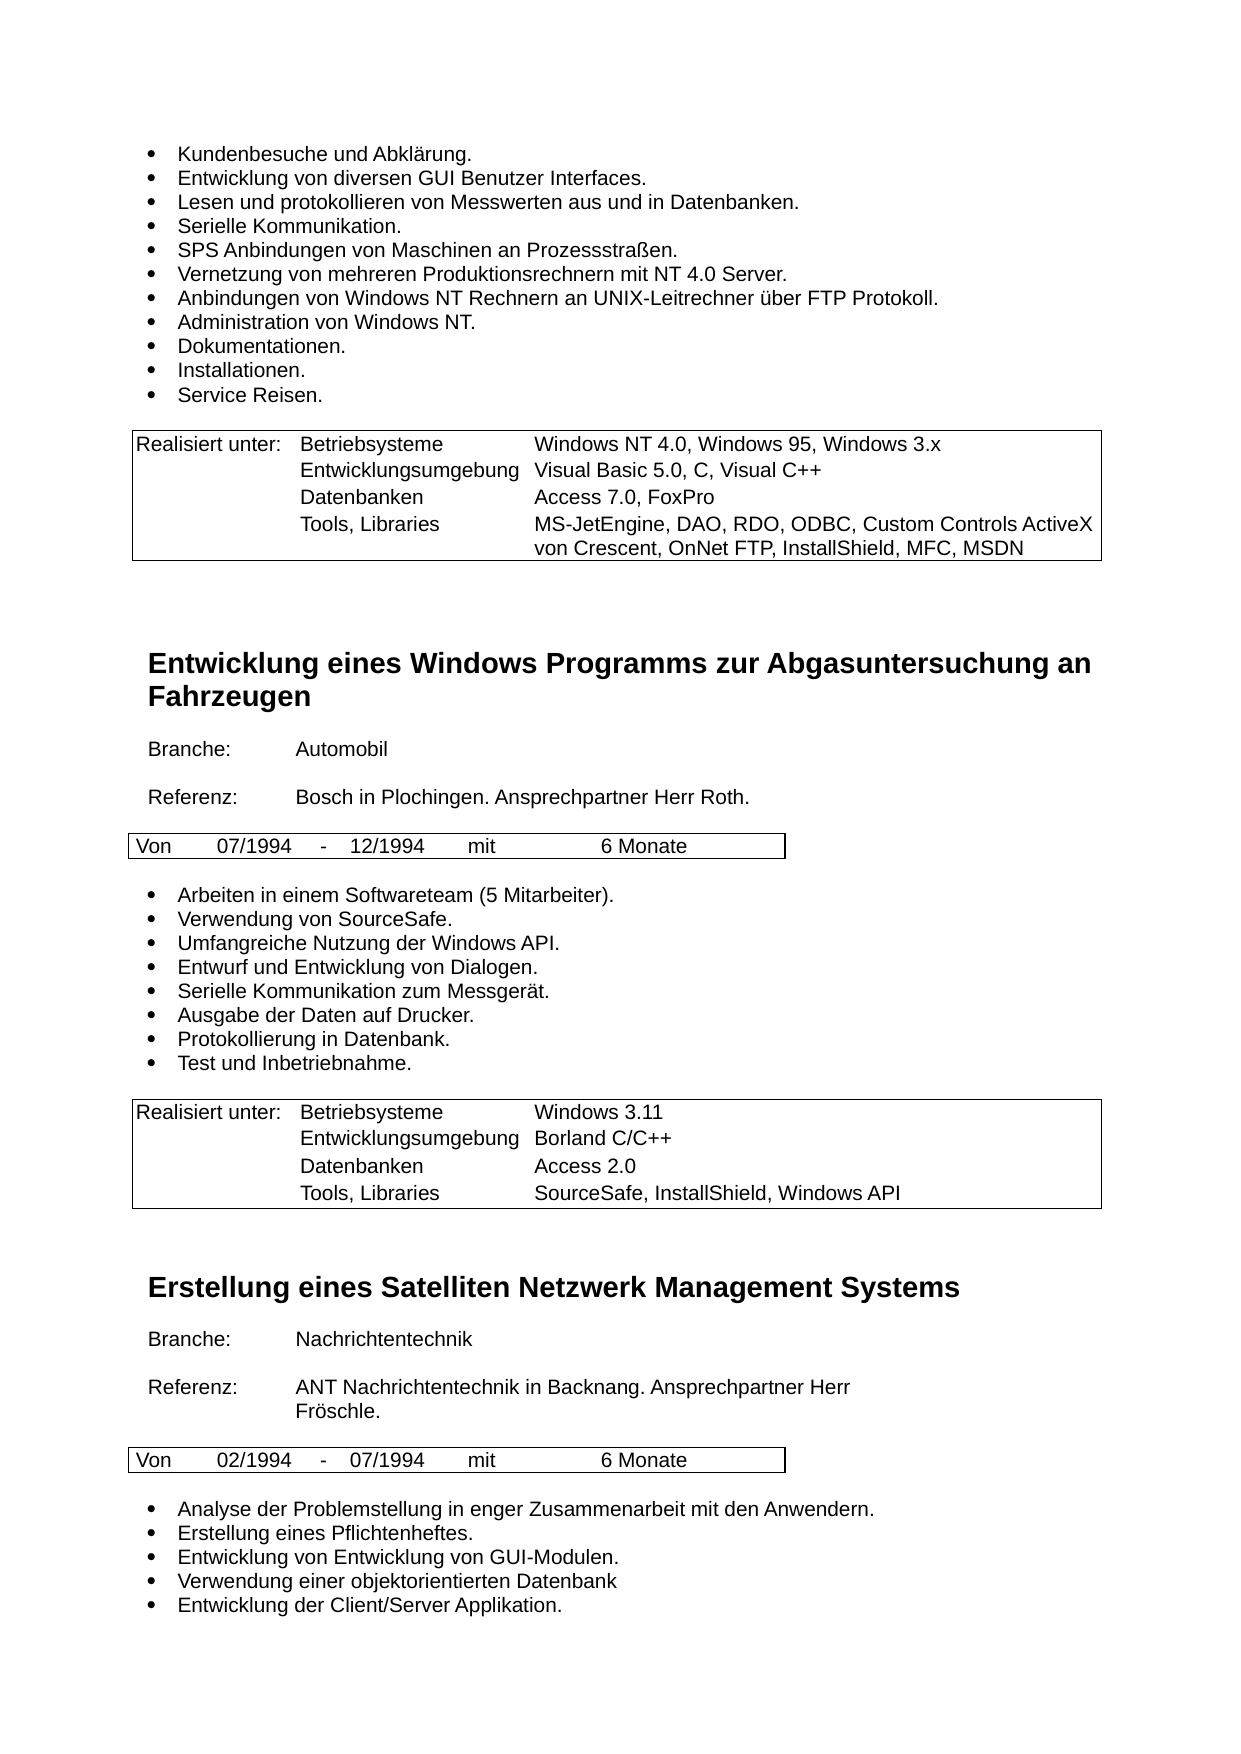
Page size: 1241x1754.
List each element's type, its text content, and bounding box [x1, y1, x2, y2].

list Verwendung von SourceSafe. [148, 907, 1110, 931]
table_cell Datenbanken [297, 485, 531, 512]
table_header 02/1994 [209, 1448, 313, 1472]
table_cell MS-JetEngine, DAO, RDO, ODBC, Custom Controls ActiveX von Crescent, OnNet FTP, InstallShield, MFC, MSDN [531, 512, 1101, 560]
list Entwicklung von diversen GUI Benutzer Interfaces. [148, 166, 1110, 190]
table_header Betriebsysteme [297, 1100, 531, 1126]
list Verwendung einer objektorientierten Datenbank [148, 1569, 1110, 1593]
list Umfangreiche Nutzung der Windows API. [148, 931, 1110, 955]
table_cell Visual Basic 5.0, C, Visual C++ [531, 458, 1101, 485]
table_cell [133, 1181, 297, 1208]
list Protokollierung in Datenbank. [148, 1027, 1110, 1051]
subtitle Erstellung eines Satelliten Netzwerk Management Systems [148, 1269, 1110, 1303]
table_header 6 Monate [593, 1448, 784, 1472]
list Ausgabe der Daten auf Drucker. [148, 1003, 1110, 1027]
table_cell SourceSafe, InstallShield, Windows API [531, 1181, 1101, 1208]
list Installationen. [148, 358, 1110, 382]
table_header - [313, 1448, 342, 1472]
table_header 12/1994 [342, 834, 460, 857]
table_cell Access 7.0, FoxPro [531, 485, 1101, 512]
table_header 07/1994 [209, 834, 313, 857]
list Entwurf und Entwicklung von Dialogen. [148, 955, 1110, 979]
list Erstellung eines Pflichtenheftes. [148, 1521, 1110, 1545]
list Service Reisen. [148, 382, 1110, 406]
table_header 07/1994 [342, 1448, 460, 1472]
list Entwicklung der Client/Server Applikation. [148, 1593, 1110, 1617]
list Lesen und protokollieren von Messwerten aus und in Datenbanken. [148, 190, 1110, 214]
list Vernetzung von mehreren Produktionsrechnern mit NT 4.0 Server. [148, 262, 1110, 286]
table_header mit [460, 1448, 593, 1472]
table_header Von [129, 1448, 209, 1472]
list Arbeiten in einem Softwareteam (5 Mitarbeiter). [148, 882, 1110, 907]
list Kundenbesuche und Abklärung. [148, 142, 1110, 166]
table_header Windows 3.11 [531, 1100, 1101, 1126]
list Entwicklung von Entwicklung von GUI-Modulen. [148, 1545, 1110, 1569]
table_cell [133, 1126, 297, 1153]
text Referenz: Bosch in Plochingen. Ansprechpartner Herr Roth. [148, 784, 1110, 808]
table_header Von [129, 834, 209, 857]
table_cell Tools, Libraries [297, 512, 531, 560]
table_cell Borland C/C++ [531, 1126, 1101, 1153]
table_header 6 Monate [593, 834, 784, 857]
table_header - [313, 834, 342, 857]
list Administration von Windows NT. [148, 310, 1110, 334]
list Serielle Kommunikation zum Messgerät. [148, 979, 1110, 1003]
text Referenz: ANT Nachrichtentechnik in Backnang. Ansprechpartner Herr [148, 1375, 1110, 1399]
table_cell [133, 512, 297, 560]
text Branche: Automobil [148, 737, 1110, 761]
table_cell Entwicklungsumgebung [297, 458, 531, 485]
table_cell Datenbanken [297, 1154, 531, 1181]
table_header Realisiert unter: [133, 1100, 297, 1126]
text Fröschle. [221, 1399, 1110, 1423]
table_cell [133, 485, 297, 512]
list Analyse der Problemstellung in enger Zusammenarbeit mit den Anwendern. [148, 1497, 1110, 1521]
subtitle Entwicklung eines Windows Programms zur Abgasuntersuchung an Fahrzeugen [148, 646, 1110, 713]
table_cell Tools, Libraries [297, 1181, 531, 1208]
list Serielle Kommunikation. [148, 214, 1110, 238]
table_header Windows NT 4.0, Windows 95, Windows 3.x [531, 431, 1101, 458]
table_header Realisiert unter: [133, 431, 297, 458]
text Branche: Nachrichtentechnik [148, 1327, 1110, 1351]
table_header mit [460, 834, 593, 857]
table_cell [133, 458, 297, 485]
list Anbindungen von Windows NT Rechnern an UNIX-Leitrechner über FTP Protokoll. [148, 286, 1110, 310]
list Dokumentationen. [148, 334, 1110, 358]
table_cell Entwicklungsumgebung [297, 1126, 531, 1153]
table_cell [133, 1154, 297, 1181]
table_cell Access 2.0 [531, 1154, 1101, 1181]
table_header Betriebsysteme [297, 431, 531, 458]
list Test und Inbetriebnahme. [148, 1051, 1110, 1075]
list SPS Anbindungen von Maschinen an Prozessstraßen. [148, 238, 1110, 262]
